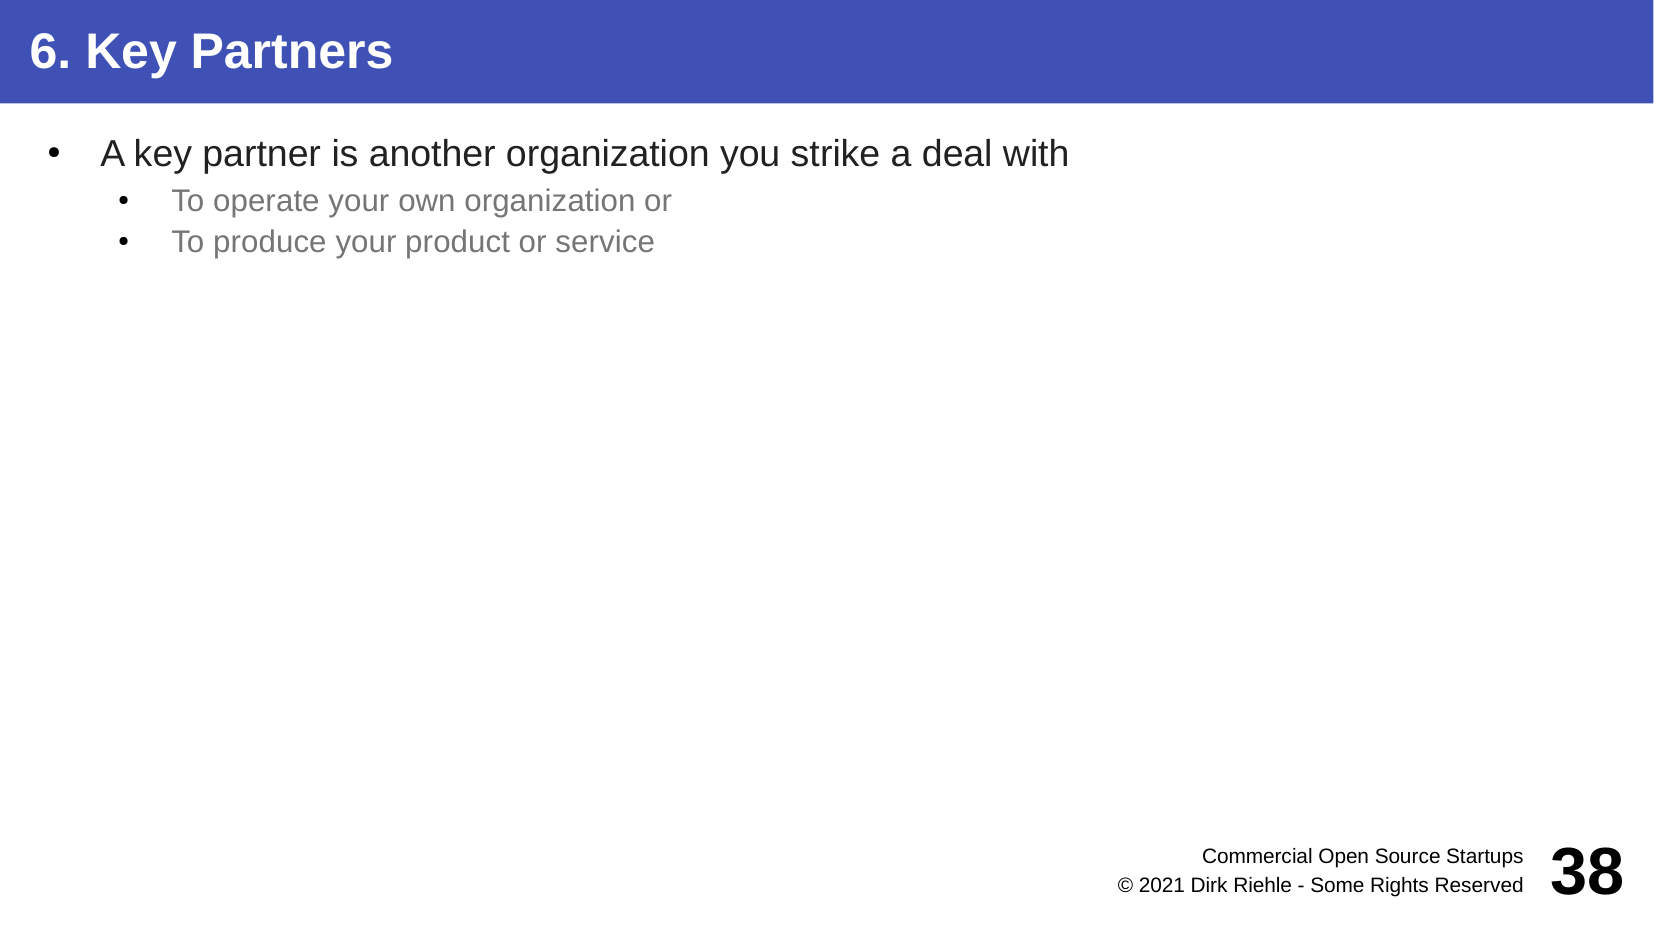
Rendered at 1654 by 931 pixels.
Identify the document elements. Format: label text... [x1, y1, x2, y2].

list A key partner is another organization you strike a deal with To operate your own organization or To produce your product or service [29, 132, 1625, 813]
title 6. Key Partners [0, 0, 1654, 104]
